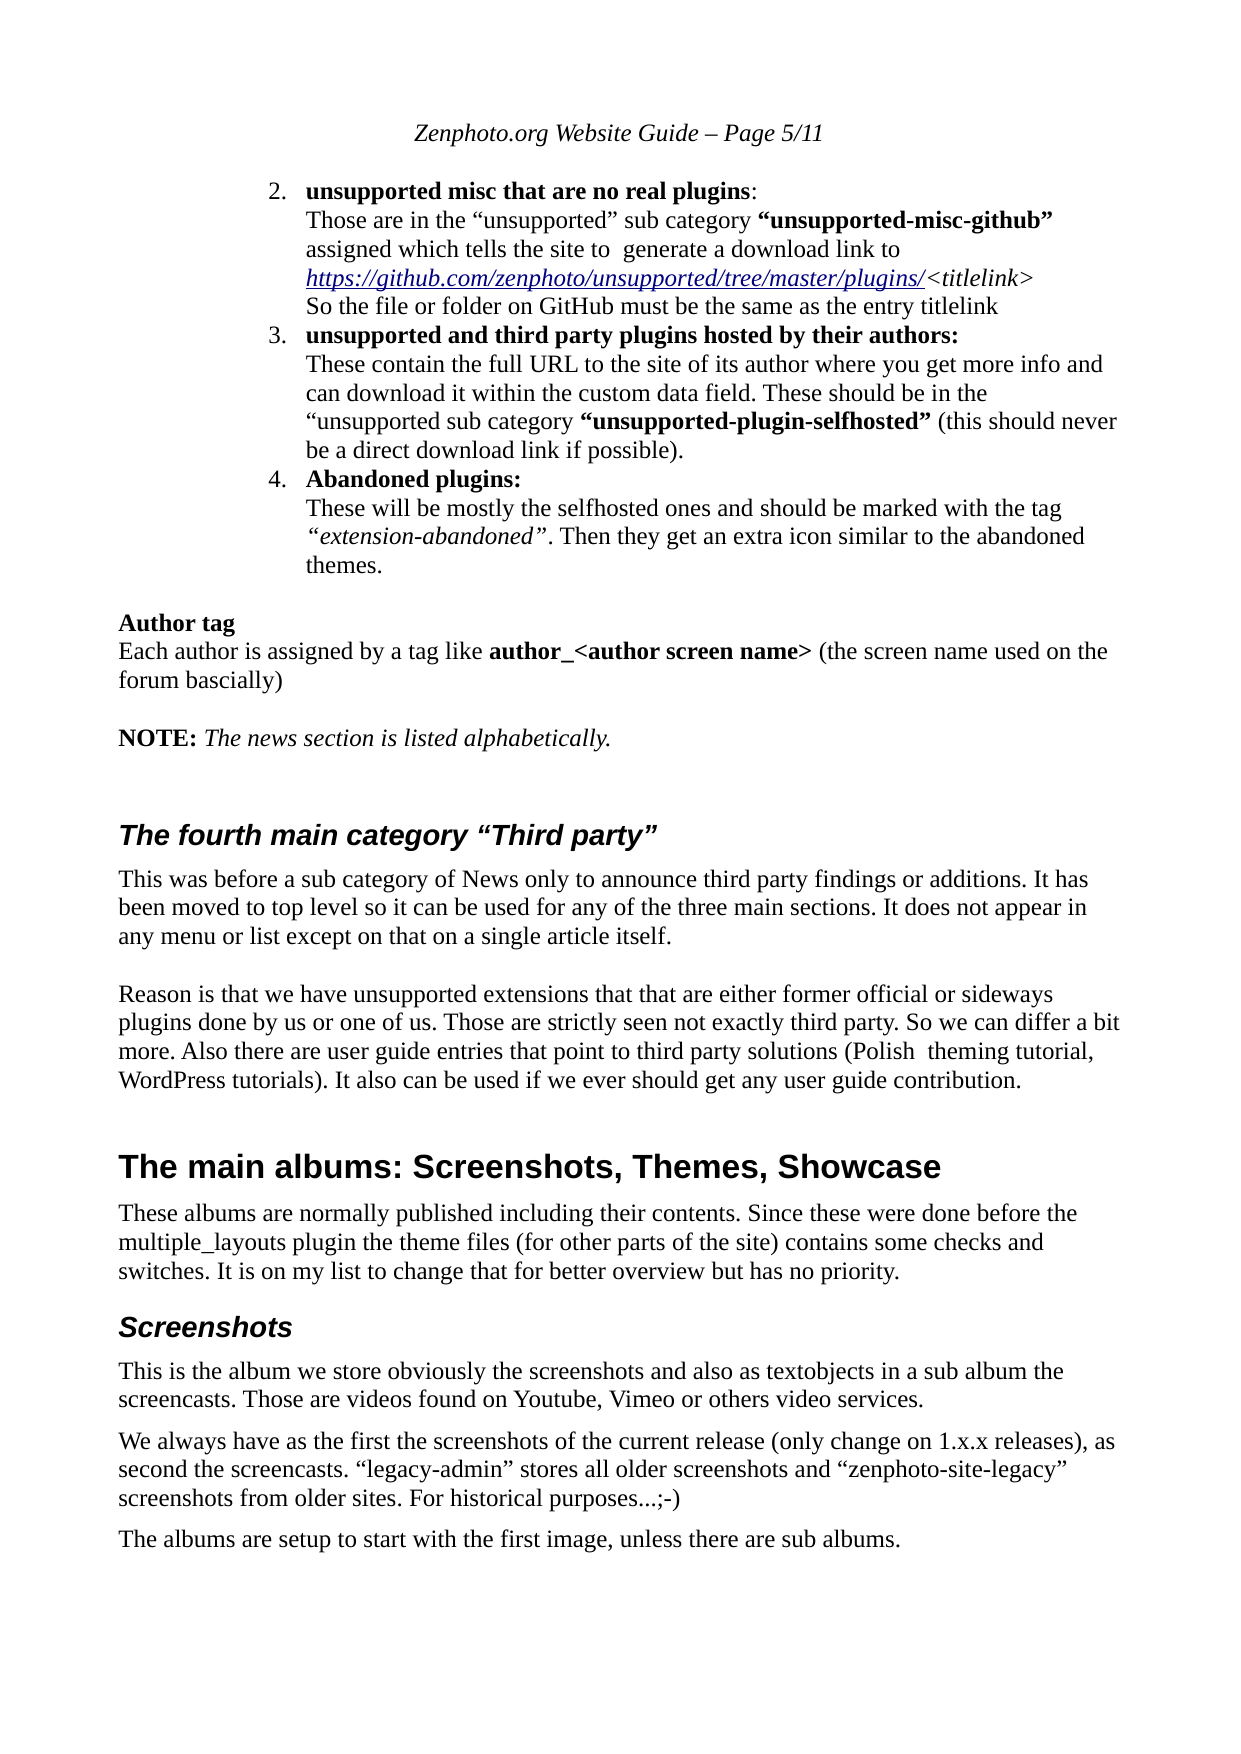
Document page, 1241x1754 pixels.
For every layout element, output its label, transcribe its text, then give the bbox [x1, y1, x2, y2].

subtitle The fourth main category “Third party” [118, 818, 1122, 851]
list unsupported misc that are no real plugins: Those are in the “unsupported” sub category “unsupported-misc-github” assigned which tells the site to generate a download link to https://github.com/zenphoto/unsupported/tree/master/plugins/<titlelink> So the file or folder on GitHub must be the same as the entry titlelink [268, 176, 1122, 320]
text These albums are normally published including their contents. Since these were done before the multiple_layouts plugin the theme files (for other parts of the site) contains some checks and switches. It is on my list to change that for better overview but has no priority. [118, 1198, 1122, 1285]
text Each author is assigned by a tag like author_<author screen name> (the screen name used on the forum bascially) [118, 636, 1122, 694]
subtitle Screenshots [118, 1310, 1122, 1343]
list unsupported and third party plugins hosted by their authors: These contain the full URL to the site of its author where you get more info and can download it within the custom data field. These should be in the “unsupported sub category “unsupported-plugin-selfhosted” (this should never be a direct download link if possible). [268, 320, 1122, 464]
text Author tag [118, 608, 1122, 636]
subtitle The main albums: Screenshots, Themes, Showcase [118, 1147, 1122, 1186]
text This was before a sub category of News only to announce third party findings or additions. It has been moved to top level so it can be used for any of the three main sections. It does not appear in any menu or list except on that on a single article itself. [118, 864, 1122, 950]
text Reason is that we have unsupported extensions that that are either former official or sideways plugins done by us or one of us. Those are strictly seen not exactly third party. So we can differ a bit more. Also there are user guide entries that point to third party solutions (Polish theming tutorial, WordPress tutorials). It also can be used if we ever should get any user guide contribution. [118, 979, 1122, 1094]
text The albums are setup to start with the first image, unless there are sub albums. [118, 1524, 1122, 1553]
list Abandoned plugins: These will be mostly the selfhosted ones and should be marked with the tag “extension-abandoned”. Then they get an extra icon similar to the abandoned themes. [268, 464, 1122, 579]
text NOTE: The news section is listed alphabetically. [118, 723, 1122, 751]
text We always have as the first the screenshots of the current release (only change on 1.x.x releases), as second the screencasts. “legacy-admin” stores all older screenshots and “zenphoto-site-legacy” screenshots from older sites. For historical purposes...;-) [118, 1426, 1122, 1512]
text This is the album we store obviously the screenshots and also as textobjects in a sub album the screencasts. Those are videos found on Youtube, Vimeo or others video services. [118, 1356, 1122, 1413]
